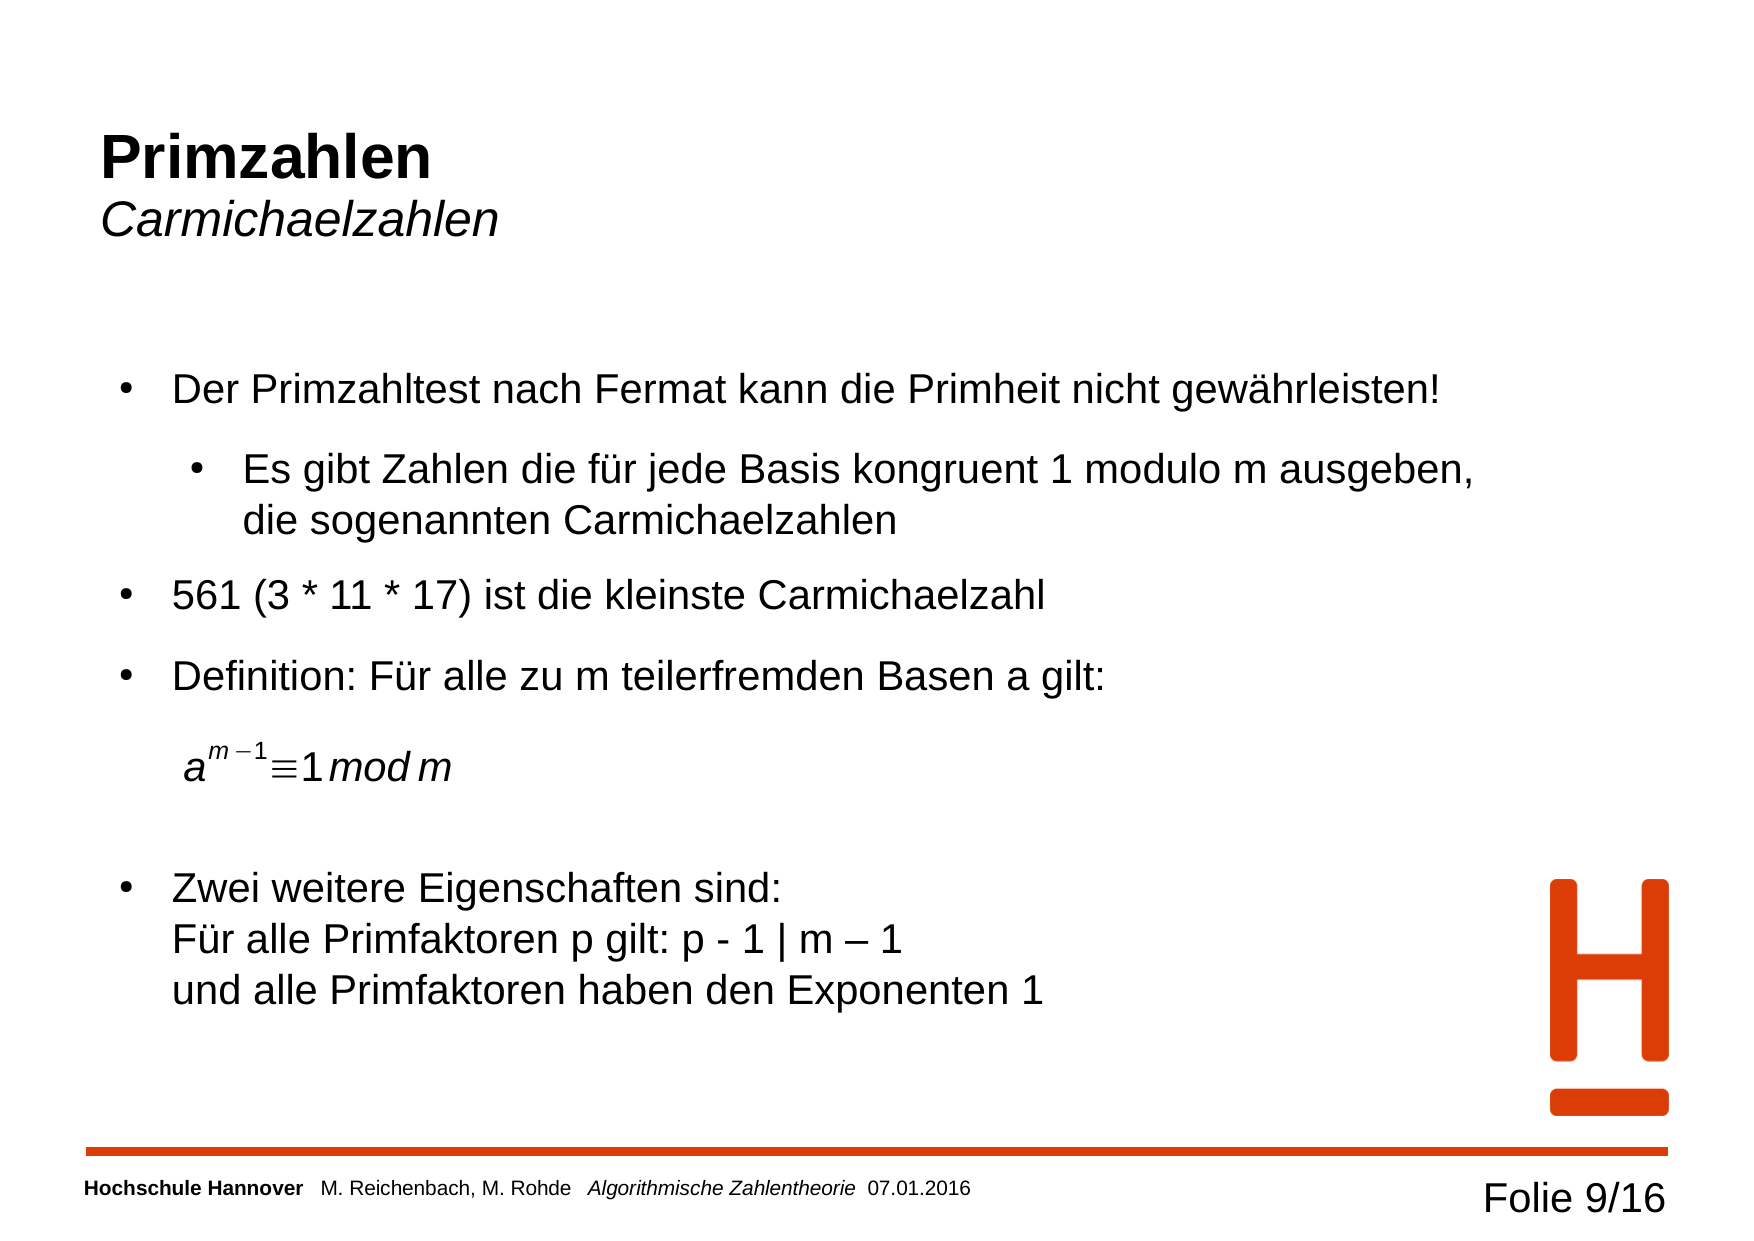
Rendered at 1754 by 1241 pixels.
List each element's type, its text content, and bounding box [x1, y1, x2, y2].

title Primzahlen Carmichaelzahlen [100, 121, 1683, 278]
chart [177, 738, 460, 791]
list Der Primzahltest nach Fermat kann die Primheit nicht gewährleisten! Es gibt Zahlen die für jede Basis kongruent 1 modulo m ausgeben, die sogenannten Carmichaelzahlen 561 (3 * 11 * 17) ist die kleinste Carmichaelzahl Definition: Für alle zu m teilerfremden Basen a gilt: Zwei weitere Eigenschaften sind: Für alle Primfaktoren p gilt: p - 1 | m – 1 und alle Primfaktoren haben den Exponenten 1 [101, 361, 1680, 1180]
